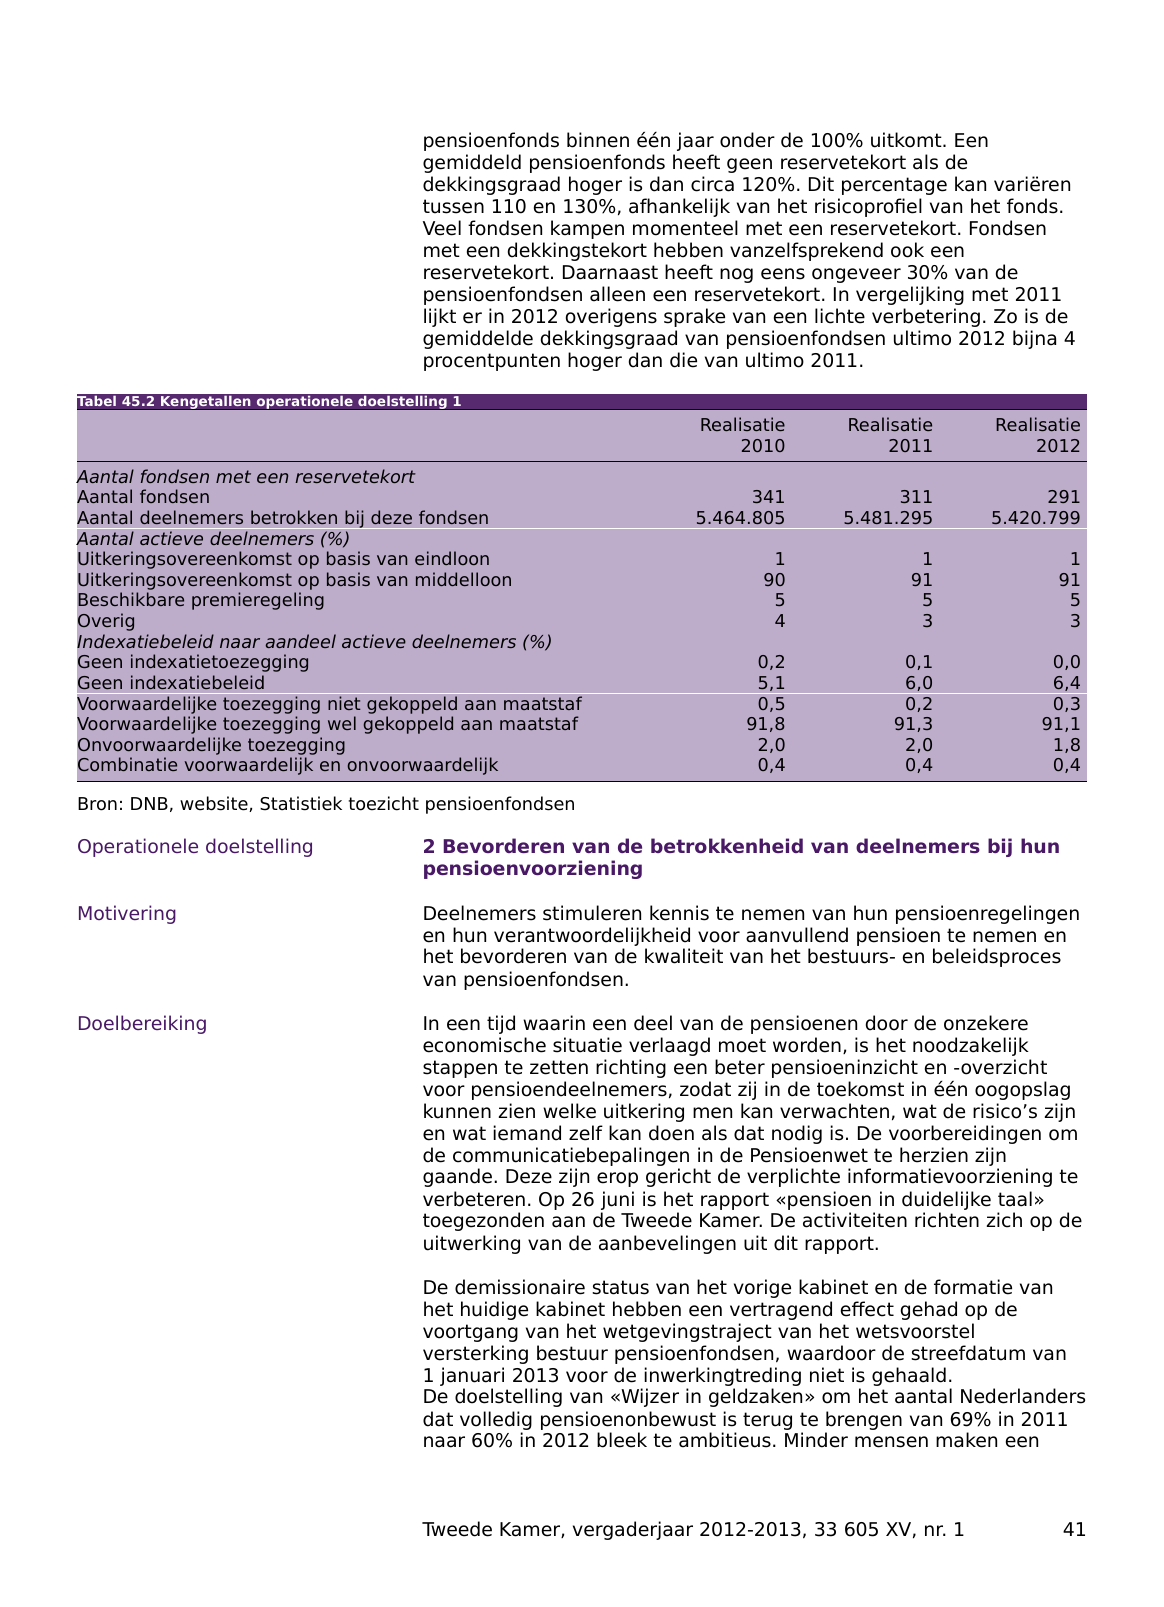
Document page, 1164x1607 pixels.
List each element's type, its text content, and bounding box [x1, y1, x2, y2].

table_cell Realisatie 2010 [644, 410, 791, 461]
table_cell 0,2 [791, 694, 939, 714]
table_cell Uitkeringsovereenkomst op basis van middelloon [77, 570, 644, 590]
table_cell [791, 632, 939, 652]
table_cell [644, 529, 791, 549]
table_cell 6,0 [791, 673, 939, 693]
text In een tijd waarin een deel van de pensioenen door de onzekere economische situatie verlaagd moet worden, is het noodzakelijk stappen te zetten richting een beter pensioeninzicht en -overzicht voor pensioendeelnemers, zodat zij in de toekomst in één oogopslag kunnen zien welke uitkering men kan verwachten, wat de risico’s zijn en wat iemand zelf kan doen als dat nodig is. De voorbereidingen om de communicatiebepalingen in de Pensioenwet te herzien zijn gaande. Deze zijn erop gericht de verplichte informatievoorziening te verbeteren. Op 26 juni is het rapport «pensioen in duidelijke taal» toegezonden aan de Tweede Kamer. De activiteiten richten zich op de uitwerking van de aanbevelingen uit dit rapport. [422, 1013, 1087, 1254]
table_cell 91,3 [791, 714, 939, 735]
table_header Tabel 45.2 Kengetallen operationele doelstelling 1 [77, 394, 1087, 409]
table_cell Beschikbare premieregeling [77, 590, 644, 611]
text De demissionaire status van het vorige kabinet en de formatie van het huidige kabinet hebben een vertragend effect gehad op de voortgang van het wetgevingstraject van het wetsvoorstel versterking bestuur pensioenfondsen, waardoor de streefdatum van 1 januari 2013 voor de inwerkingtreding niet is gehaald. [422, 1277, 1087, 1386]
table_cell Realisatie 2012 [939, 410, 1087, 461]
table_cell 3 [791, 611, 939, 632]
table_cell 90 [644, 570, 791, 590]
table_cell Voorwaardelijke toezegging niet gekoppeld aan maatstaf [77, 694, 644, 714]
table_cell 0,5 [644, 694, 791, 714]
text pensioenfonds binnen één jaar onder de 100% uitkomt. Een gemiddeld pensioenfonds heeft geen reservetekort als de dekkingsgraad hoger is dan circa 120%. Dit percentage kan variëren tussen 110 en 130%, afhankelijk van het risicoprofiel van het fonds. Veel fondsen kampen momenteel met een reservetekort. Fondsen met een dekkingstekort hebben vanzelfsprekend ook een reservetekort. Daarnaast heeft nog eens ongeveer 30% van de pensioenfondsen alleen een reservetekort. In vergelijking met 2011 lijkt er in 2012 overigens sprake van een lichte verbetering. Zo is de gemiddelde dekkingsgraad van pensioenfondsen ultimo 2012 bijna 4 procentpunten hoger dan die van ultimo 2011. [422, 130, 1087, 372]
text Motivering [77, 902, 399, 924]
table_cell Geen indexatietoezegging [77, 652, 644, 673]
table_cell 0,4 [644, 755, 791, 781]
table_cell 0,4 [939, 755, 1087, 781]
table_cell Aantal deelnemers betrokken bij deze fondsen [77, 508, 644, 528]
table_cell Aantal fondsen [77, 487, 644, 508]
table_cell 4 [644, 611, 791, 632]
table_cell [939, 632, 1087, 652]
table_cell Onvoorwaardelijke toezegging [77, 735, 644, 755]
text Operationele doelstelling [77, 836, 399, 858]
table_cell 0,3 [939, 694, 1087, 714]
table_cell 0,0 [939, 652, 1087, 673]
table_cell 91 [939, 570, 1087, 590]
table_cell 91,1 [939, 714, 1087, 735]
table_cell 291 [939, 487, 1087, 508]
table_cell Aantal fondsen met een reservetekort [77, 462, 644, 487]
table_cell 0,2 [644, 652, 791, 673]
table_cell [939, 462, 1087, 487]
text De doelstelling van «Wijzer in geldzaken» om het aantal Nederlanders dat volledig pensioenonbewust is terug te brengen van 69% in 2011 naar 60% in 2012 bleek te ambitieus. Minder mensen maken een [422, 1386, 1087, 1452]
table_cell 2,0 [644, 735, 791, 755]
table_cell Uitkeringsovereenkomst op basis van eindloon [77, 549, 644, 570]
table_cell 5 [644, 590, 791, 611]
table_cell [644, 462, 791, 487]
table_cell 1 [939, 549, 1087, 570]
table_cell 5 [791, 590, 939, 611]
table_cell 341 [644, 487, 791, 508]
table_cell 1,8 [939, 735, 1087, 755]
table_cell Aantal actieve deelnemers (%) [77, 529, 644, 549]
text Doelbereiking [77, 1013, 399, 1034]
table_cell 6,4 [939, 673, 1087, 693]
table_cell 1 [644, 549, 791, 570]
table_cell 3 [939, 611, 1087, 632]
table_cell 311 [791, 487, 939, 508]
table_cell 5.481.295 [791, 508, 939, 528]
table_cell 2,0 [791, 735, 939, 755]
table_cell [77, 410, 644, 461]
table_cell 0,4 [791, 755, 939, 781]
table_cell [644, 632, 791, 652]
table_cell 5,1 [644, 673, 791, 693]
table_cell 5.464.805 [644, 508, 791, 528]
table_cell Overig [77, 611, 644, 632]
subtitle [77, 858, 399, 866]
table_cell [791, 462, 939, 487]
text Deelnemers stimuleren kennis te nemen van hun pensioenregelingen en hun verantwoordelijkheid voor aanvullend pensioen te nemen en het bevorderen van de kwaliteit van het bestuurs- en beleidsproces van pensioenfondsen. [422, 902, 1087, 990]
table_cell 91,8 [644, 714, 791, 735]
table_cell 0,1 [791, 652, 939, 673]
table_cell 5.420.799 [939, 508, 1087, 528]
table_cell Realisatie 2011 [791, 410, 939, 461]
table_cell Bron: DNB, website, Statistiek toezicht pensioenfondsen [77, 782, 1087, 814]
subtitle 2 Bevorderen van de betrokkenheid van deelnemers bij hun pensioenvoorziening [422, 836, 1087, 880]
table_cell [939, 529, 1087, 549]
table_cell Voorwaardelijke toezegging wel gekoppeld aan maatstaf [77, 714, 644, 735]
table_cell 91 [791, 570, 939, 590]
table_cell [791, 529, 939, 549]
table_cell 1 [791, 549, 939, 570]
table_cell Combinatie voorwaardelijk en onvoorwaardelijk [77, 755, 644, 781]
table_cell 5 [939, 590, 1087, 611]
table_cell Indexatiebeleid naar aandeel actieve deelnemers (%) [77, 632, 644, 652]
table_cell Geen indexatiebeleid [77, 673, 644, 693]
